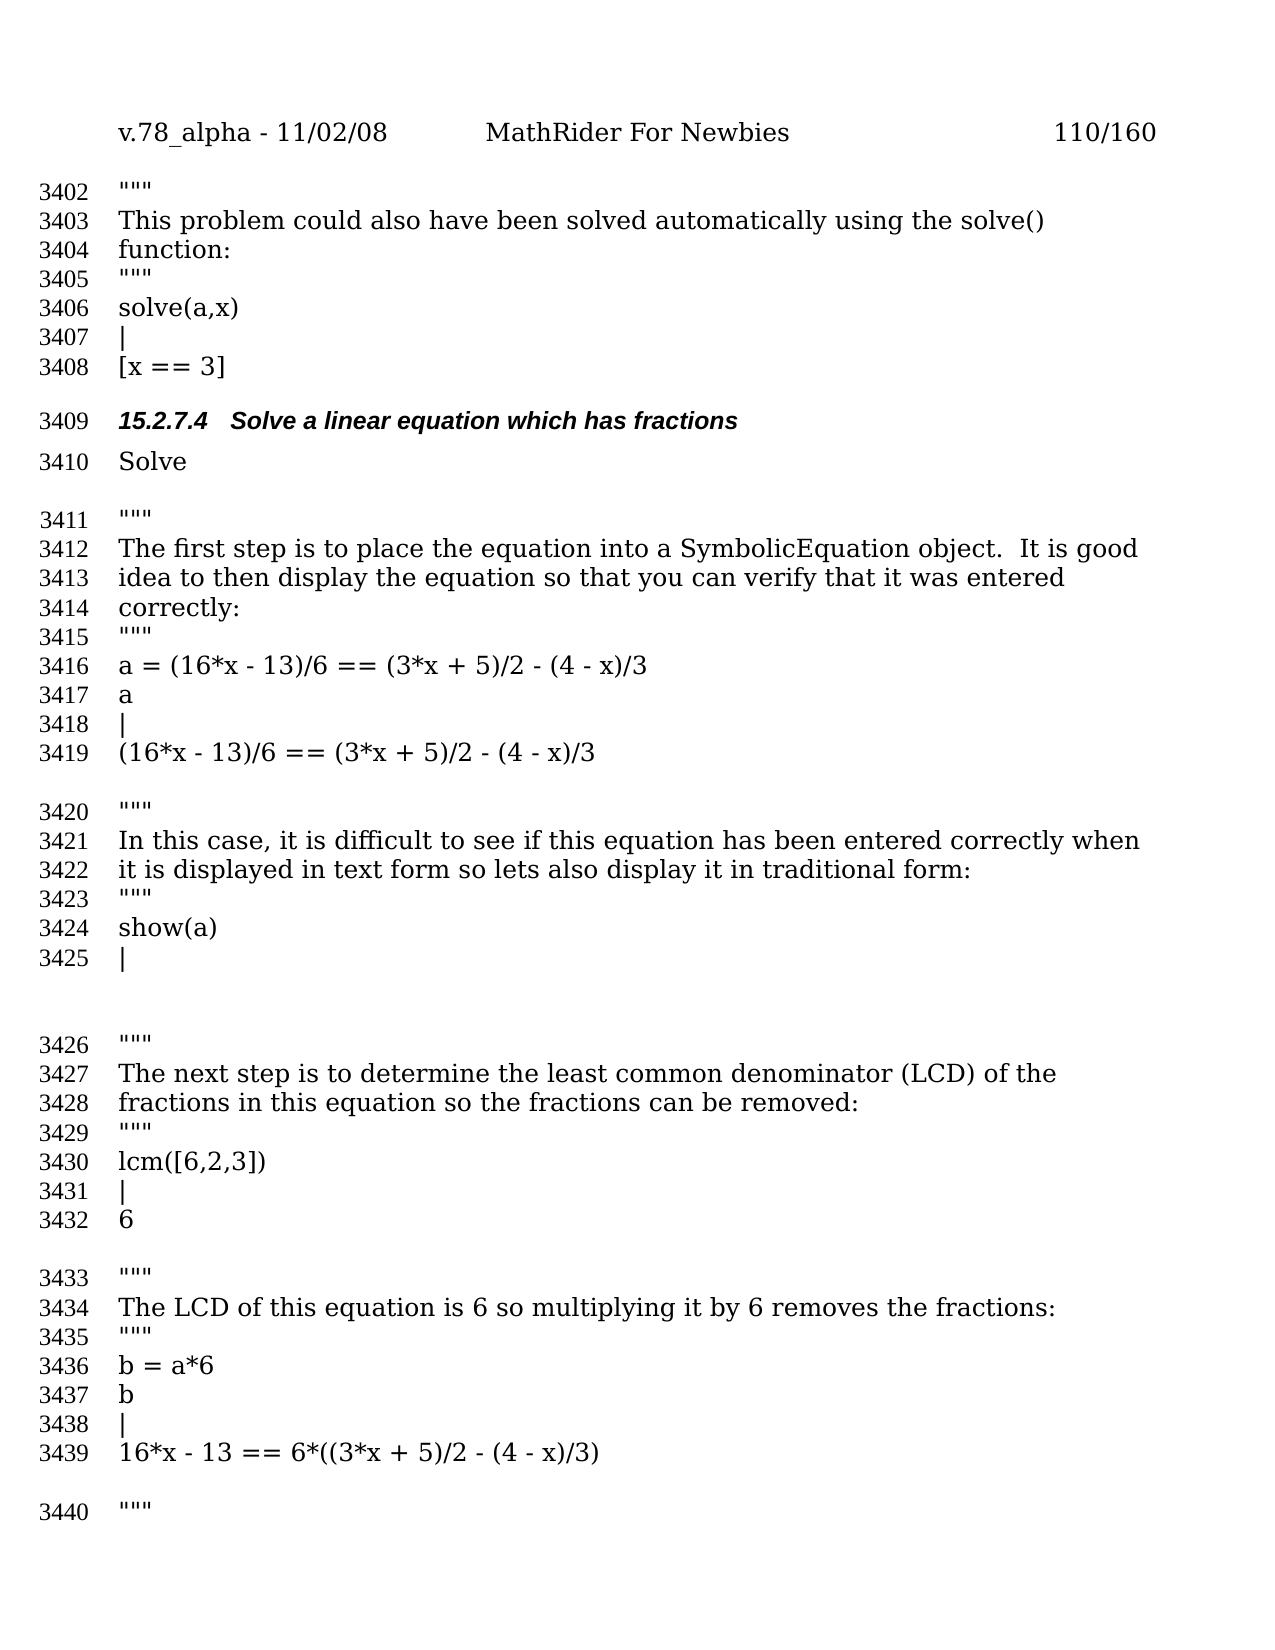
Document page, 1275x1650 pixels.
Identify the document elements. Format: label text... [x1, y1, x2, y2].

text """ [118, 505, 1157, 534]
text | [118, 943, 1157, 972]
text The first step is to place the equation into a SymbolicEquation object. It is good idea to then display the equation so that you can verify that it was entered correctly: [118, 534, 1157, 622]
text (16*x - 13)/6 == (3*x + 5)/2 - (4 - x)/3 [118, 739, 1157, 768]
text a [118, 680, 1157, 709]
subtitle Solve a linear equation which has fractions [118, 406, 1157, 434]
text """ [118, 177, 1157, 206]
text 6 [118, 1205, 1157, 1234]
text [x == 3] [118, 352, 1157, 381]
text The next step is to determine the least common denominator (LCD) of the fractions in this equation so the fractions can be removed: [118, 1059, 1157, 1118]
text 16*x - 13 == 6*((3*x + 5)/2 - (4 - x)/3) [118, 1439, 1157, 1468]
text show(a) [118, 914, 1157, 943]
text """ [118, 622, 1157, 651]
text Solve [118, 447, 1157, 476]
text This problem could also have been solved automatically using the solve() function: [118, 206, 1157, 264]
text """ [118, 884, 1157, 914]
text The LCD of this equation is 6 so multiplying it by 6 removes the fractions: [118, 1293, 1157, 1322]
text | [118, 323, 1157, 352]
text """ [118, 1118, 1157, 1147]
text | [118, 1176, 1157, 1205]
text b [118, 1380, 1157, 1409]
text """ [118, 1264, 1157, 1293]
text """ [118, 797, 1157, 826]
text In this case, it is difficult to see if this equation has been entered correctly when it is displayed in text form so lets also display it in traditional form: [118, 826, 1157, 884]
text | [118, 709, 1157, 739]
text lcm([6,2,3]) [118, 1147, 1157, 1176]
text """ [118, 1322, 1157, 1351]
text solve(a,x) [118, 293, 1157, 323]
text b = a*6 [118, 1351, 1157, 1380]
text a = (16*x - 13)/6 == (3*x + 5)/2 - (4 - x)/3 [118, 651, 1157, 680]
text """ [118, 264, 1157, 293]
text """ [118, 1030, 1157, 1059]
text | [118, 1409, 1157, 1439]
text """ [118, 1497, 1157, 1526]
